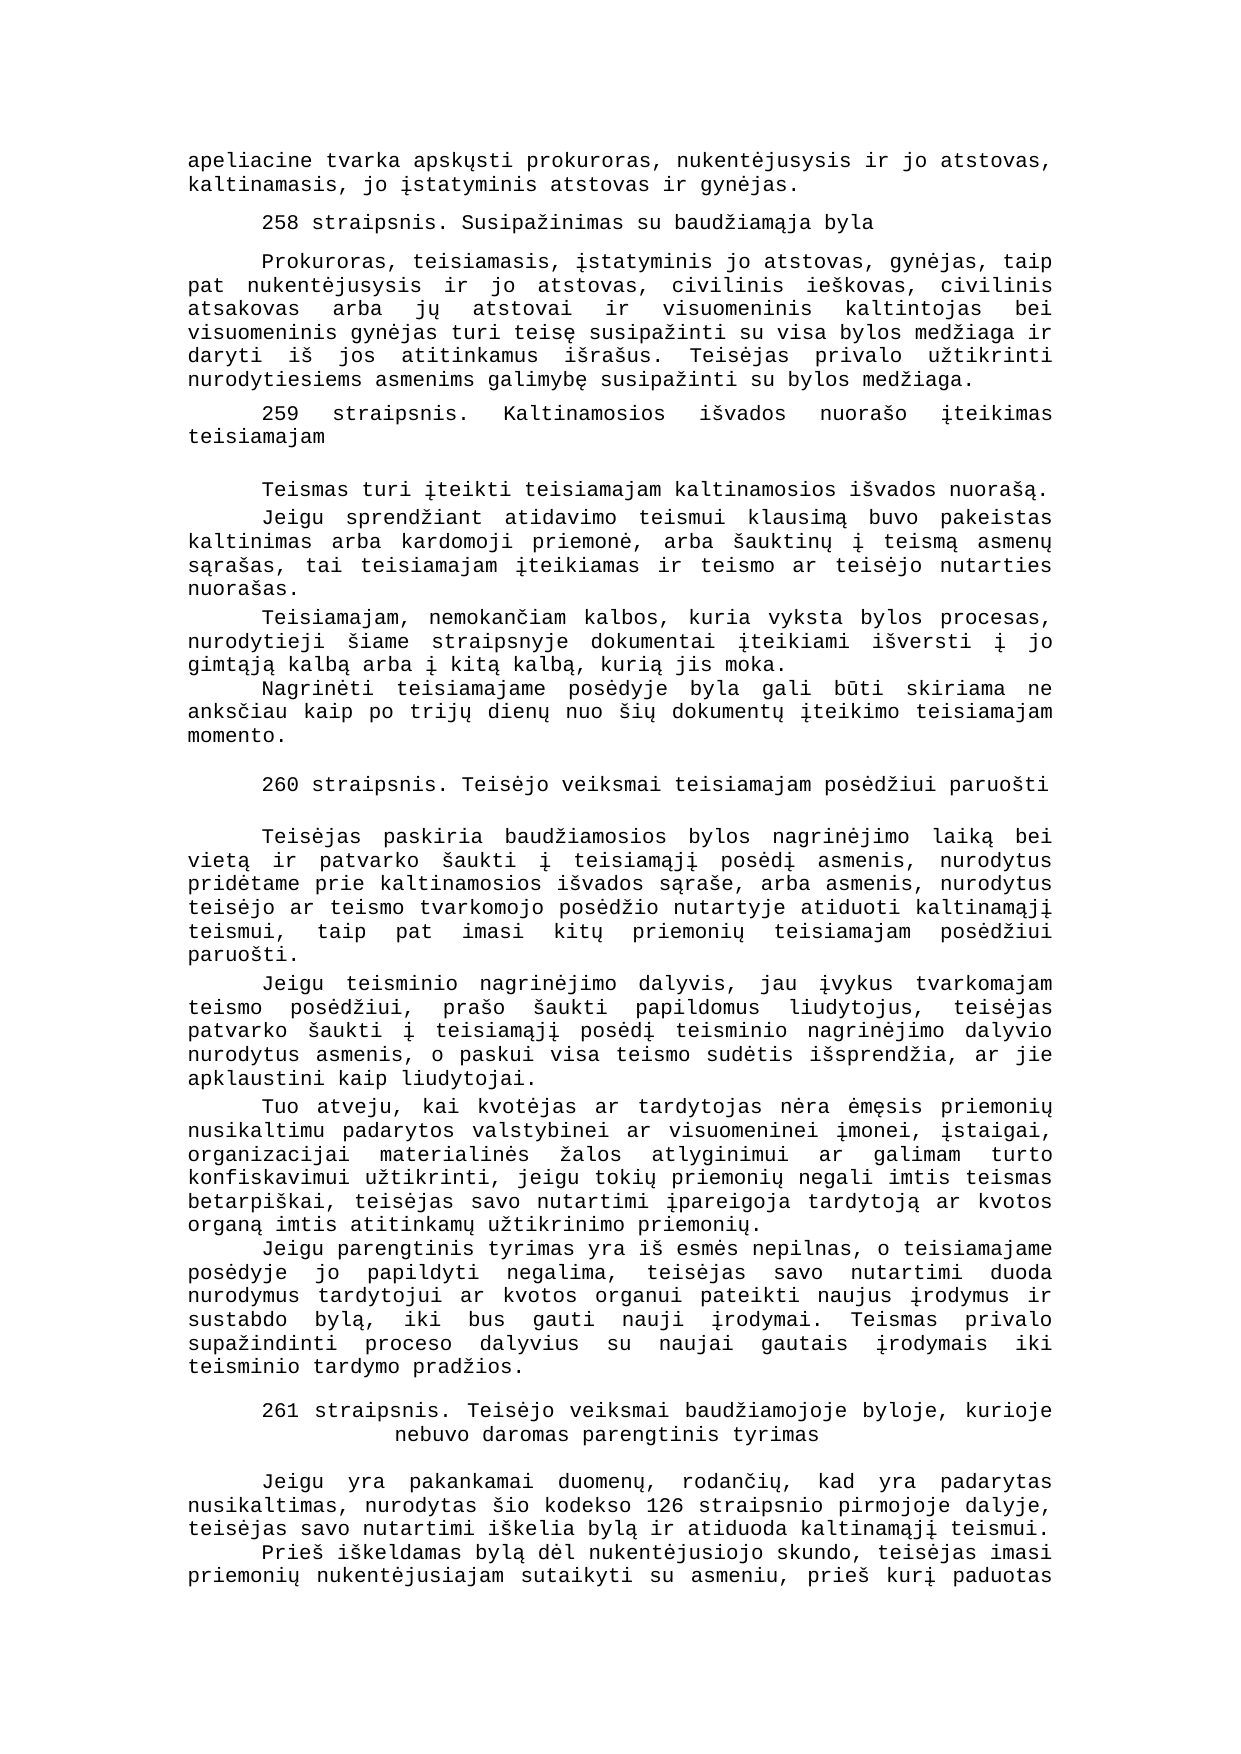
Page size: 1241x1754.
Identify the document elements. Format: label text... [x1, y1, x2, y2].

text Jeigu parengtinis tyrimas yra iš esmės nepilnas, o teisiamajame posėdyje jo papildyti negalima, teisėjas savo nutartimi duoda nurodymus tardytojui ar kvotos organui pateikti naujus įrodymus ir sustabdo bylą, iki bus gauti nauji įrodymai. Teismas privalo supažindinti proceso dalyvius su naujai gautais įrodymais iki teisminio tardymo pradžios. [187, 1238, 1053, 1380]
text 258 straipsnis. Susipažinimas su baudžiamąja byla [187, 212, 1053, 236]
text 259 straipsnis. Kaltinamosios išvados nuorašo įteikimas teisiamajam [187, 403, 1053, 450]
text Jeigu teisminio nagrinėjimo dalyvis, jau įvykus tvarkomajam teismo posėdžiui, prašo šaukti papildomus liudytojus, teisėjas patvarko šaukti į teisiamąjį posėdį teisminio nagrinėjimo dalyvio nurodytus asmenis, o paskui visa teismo sudėtis išsprendžia, ar jie apklaustini kaip liudytojai. [187, 973, 1053, 1091]
text 260 straipsnis. Teisėjo veiksmai teisiamajam posėdžiui paruošti [187, 774, 1053, 797]
text Jeigu yra pakankamai duomenų, rodančių, kad yra padarytas nusikaltimas, nurodytas šio kodekso 126 straipsnio pirmojoje dalyje, teisėjas savo nutartimi iškelia bylą ir atiduoda kaltinamąjį teismui. [187, 1471, 1053, 1542]
text Tuo atveju, kai kvotėjas ar tardytojas nėra ėmęsis priemonių nusikaltimu padarytos valstybinei ar visuomeninei įmonei, įstaigai, organizacijai materialinės žalos atlyginimui ar galimam turto konfiskavimui užtikrinti, jeigu tokių priemonių negali imtis teismas betarpiškai, teisėjas savo nutartimi įpareigoja tardytoją ar kvotos organą imtis atitinkamų užtikrinimo priemonių. [187, 1096, 1053, 1238]
text 261 straipsnis. Teisėjo veiksmai baudžiamojoje byloje, kurioje nebuvo daromas parengtinis tyrimas [261, 1400, 1053, 1447]
text Teismas turi įteikti teisiamajam kaltinamosios išvados nuorašą. [187, 479, 1053, 502]
text apeliacine tvarka apskųsti prokuroras, nukentėjusysis ir jo atstovas, kaltinamasis, jo įstatyminis atstovas ir gynėjas. [187, 150, 1053, 197]
text Teisėjas paskiria baudžiamosios bylos nagrinėjimo laiką bei vietą ir patvarko šaukti į teisiamąjį posėdį asmenis, nurodytus pridėtame prie kaltinamosios išvados sąraše, arba asmenis, nurodytus teisėjo ar teismo tvarkomojo posėdžio nutartyje atiduoti kaltinamąjį teismui, taip pat imasi kitų priemonių teisiamajam posėdžiui paruošti. [187, 826, 1053, 968]
text Nagrinėti teisiamajame posėdyje byla gali būti skiriama ne anksčiau kaip po trijų dienų nuo šių dokumentų įteikimo teisiamajam momento. [187, 678, 1053, 749]
text Teisiamajam, nemokančiam kalbos, kuria vyksta bylos procesas, nurodytieji šiame straipsnyje dokumentai įteikiami išversti į jo gimtąją kalbą arba į kitą kalbą, kurią jis moka. [187, 607, 1053, 678]
text Prieš iškeldamas bylą dėl nukentėjusiojo skundo, teisėjas imasi priemonių nukentėjusiajam sutaikyti su asmeniu, prieš kurį paduotas [187, 1542, 1053, 1589]
text Jeigu sprendžiant atidavimo teismui klausimą buvo pakeistas kaltinimas arba kardomoji priemonė, arba šauktinų į teismą asmenų sąrašas, tai teisiamajam įteikiamas ir teismo ar teisėjo nutarties nuorašas. [187, 507, 1053, 602]
text Prokuroras, teisiamasis, įstatyminis jo atstovas, gynėjas, taip pat nukentėjusysis ir jo atstovas, civilinis ieškovas, civilinis atsakovas arba jų atstovai ir visuomeninis kaltintojas bei visuomeninis gynėjas turi teisę susipažinti su visa bylos medžiaga ir daryti iš jos atitinkamus išrašus. Teisėjas privalo užtikrinti nurodytiesiems asmenims galimybę susipažinti su bylos medžiaga. [187, 251, 1053, 393]
